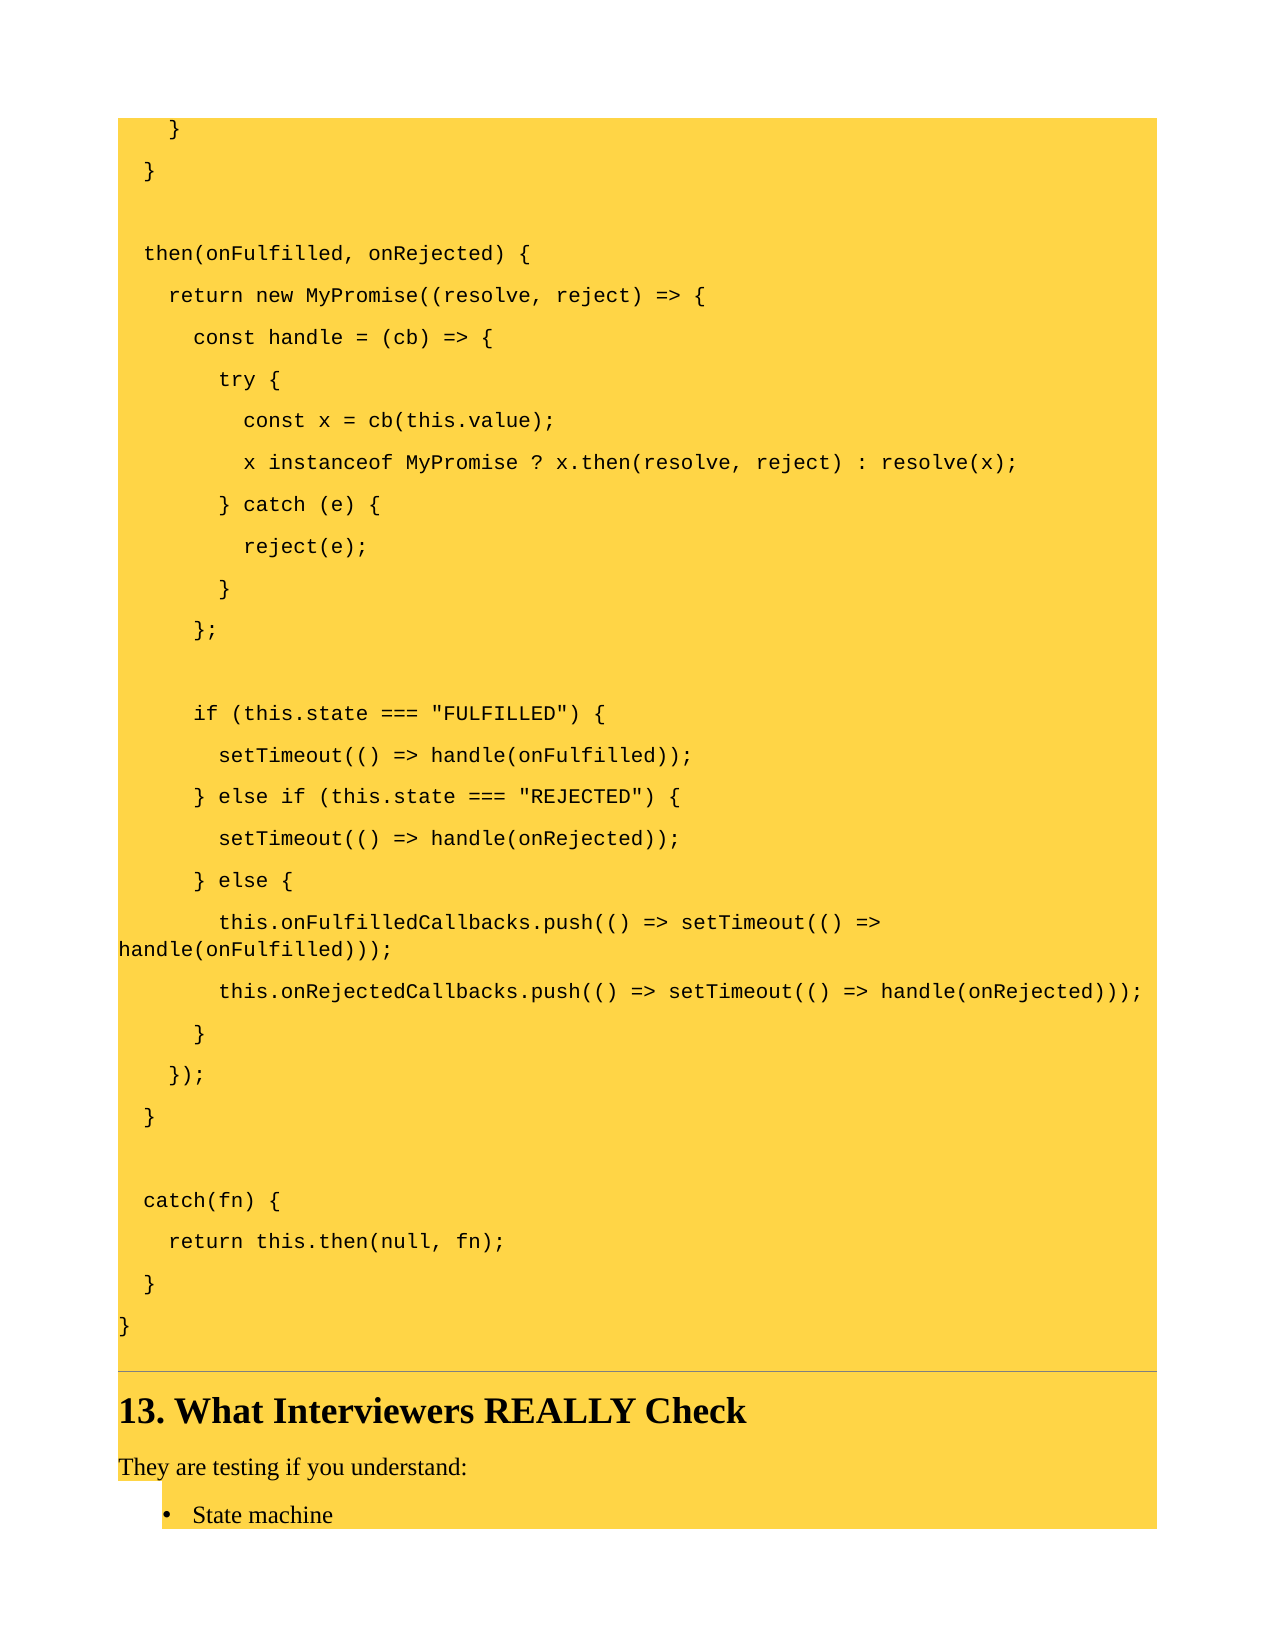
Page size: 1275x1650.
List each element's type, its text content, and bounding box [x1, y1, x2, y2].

text reject(e); [118, 536, 1157, 559]
text this.onFulfilledCallbacks.push(() => setTimeout(() => handle(onFulfilled))); [118, 912, 1157, 963]
subtitle 13. What Interviewers REALLY Check [118, 1388, 1157, 1431]
text try { [118, 369, 1157, 392]
text } [118, 160, 1157, 183]
text setTimeout(() => handle(onRejected)); [118, 828, 1157, 852]
text } catch (e) { [118, 494, 1157, 518]
text } [118, 1273, 1157, 1297]
list State machine [162, 1500, 1157, 1529]
text return new MyPromise((resolve, reject) => { [118, 285, 1157, 309]
text if (this.state === "FULFILLED") { [118, 703, 1157, 727]
text setTimeout(() => handle(onFulfilled)); [118, 745, 1157, 768]
text } [118, 1315, 1157, 1338]
text } [118, 1022, 1157, 1046]
text x instanceof MyPromise ? x.then(resolve, reject) : resolve(x); [118, 452, 1157, 476]
text const handle = (cb) => { [118, 327, 1157, 351]
text return this.then(null, fn); [118, 1231, 1157, 1255]
text catch(fn) { [118, 1189, 1157, 1213]
text } [118, 1106, 1157, 1130]
text } else { [118, 870, 1157, 894]
text const x = cb(this.value); [118, 411, 1157, 434]
text } [118, 118, 1157, 142]
text }; [118, 619, 1157, 643]
text then(onFulfilled, onRejected) { [118, 243, 1157, 267]
text They are testing if you understand: [118, 1452, 1157, 1481]
text }); [118, 1064, 1157, 1088]
text this.onRejectedCallbacks.push(() => setTimeout(() => handle(onRejected))); [118, 981, 1157, 1004]
text } [118, 578, 1157, 601]
text } else if (this.state === "REJECTED") { [118, 786, 1157, 810]
